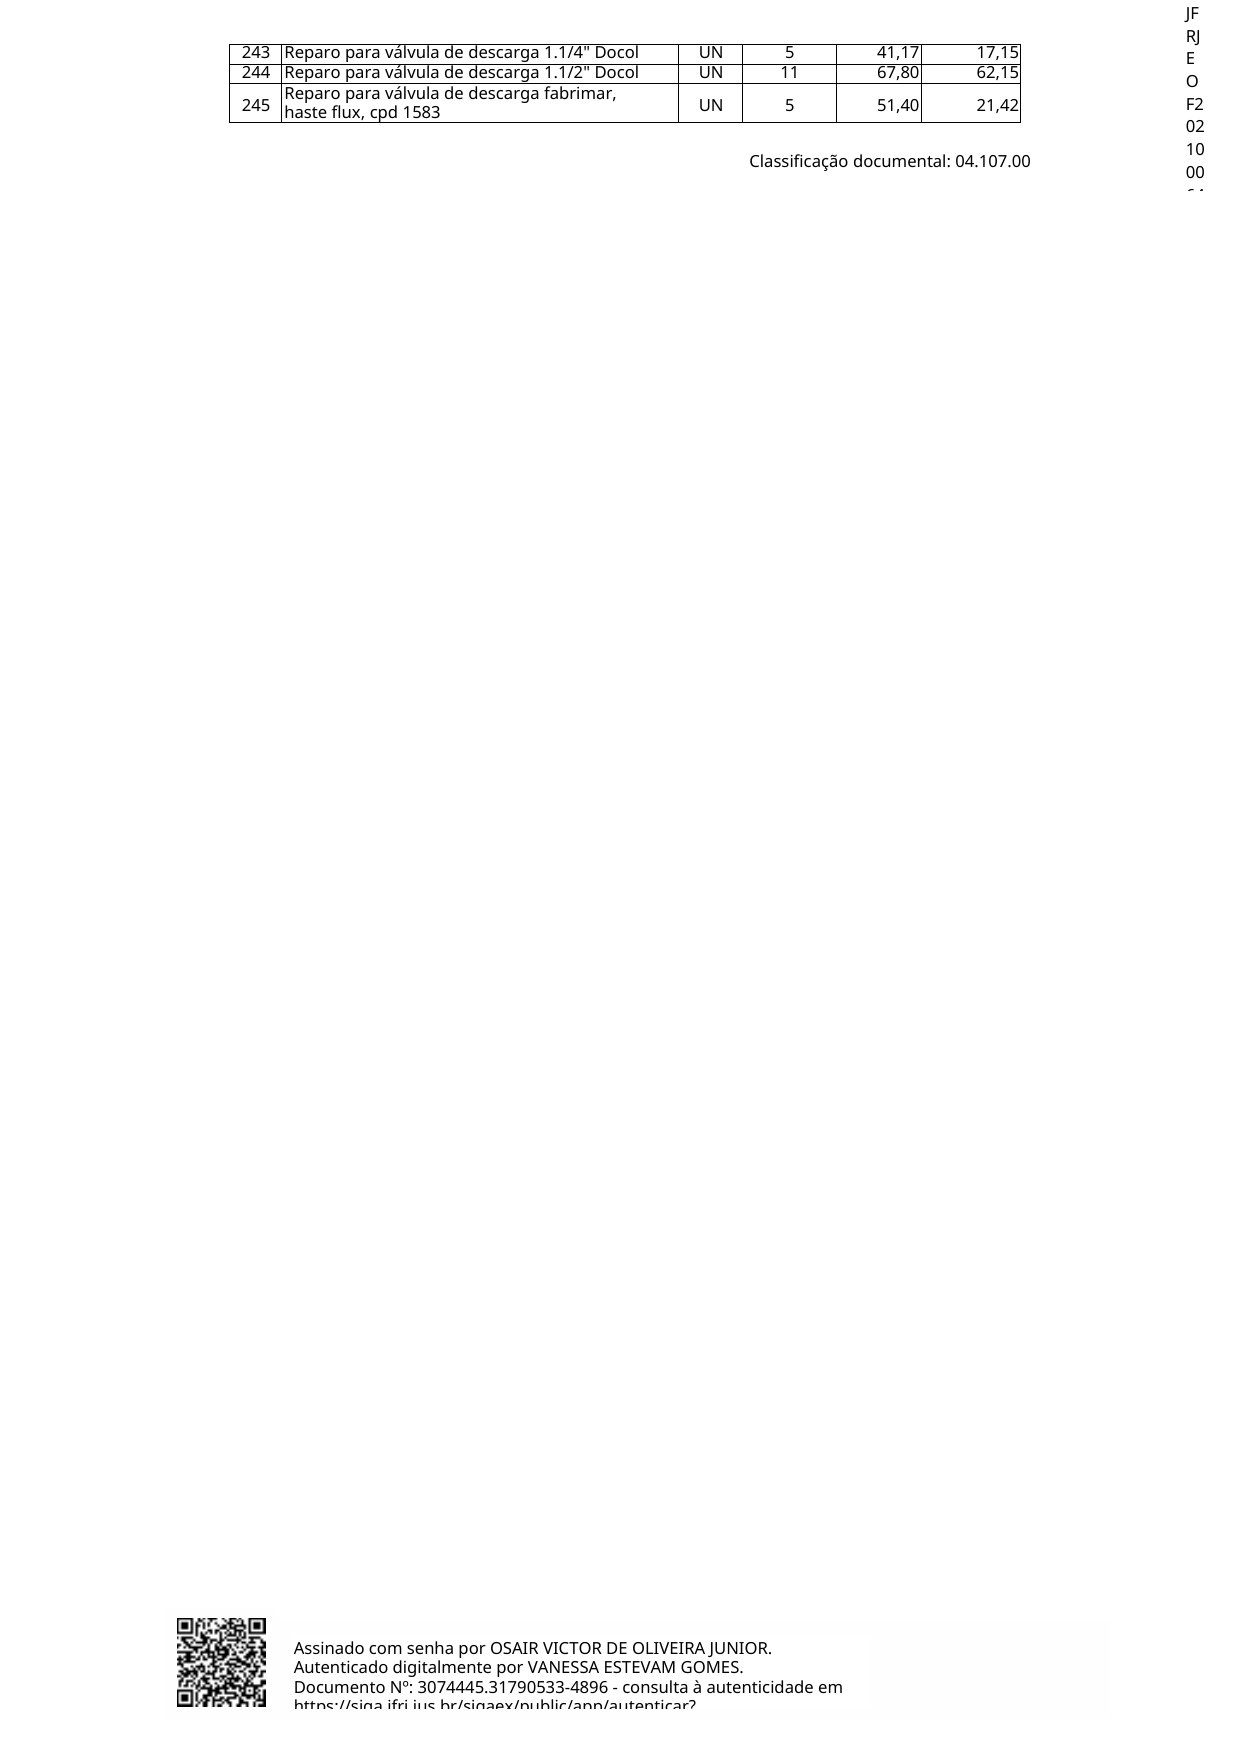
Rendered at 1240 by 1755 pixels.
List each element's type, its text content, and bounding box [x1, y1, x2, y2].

table_cell UN [679, 65, 742, 83]
table_cell Reparo para válvula de descarga fabrimar, haste flux, cpd 1583 [282, 84, 678, 122]
table_cell 244 [230, 65, 281, 83]
table_cell 5 [743, 45, 836, 63]
table_cell Reparo para válvula de descarga 1.1/4" Docol [282, 45, 678, 63]
table_cell 21,42 [922, 84, 1020, 122]
table_cell 17,15 [922, 45, 1020, 63]
table_cell 51,40 [837, 84, 921, 122]
table_cell 5 [743, 84, 836, 122]
table_cell 62,15 [922, 65, 1020, 83]
table_cell UN [679, 84, 742, 122]
text Classificação documental: 04.107.00 [749, 0, 1206, 190]
table_cell 245 [230, 84, 281, 122]
table_cell 67,80 [837, 65, 921, 83]
table_cell 11 [743, 65, 836, 83]
table_cell 41,17 [837, 45, 921, 63]
text JFRJEOF202100064V13 [1186, 1, 1206, 190]
table_cell UN [679, 45, 742, 63]
table_cell Reparo para válvula de descarga 1.1/2" Docol [282, 65, 678, 83]
table_cell 243 [230, 45, 281, 63]
